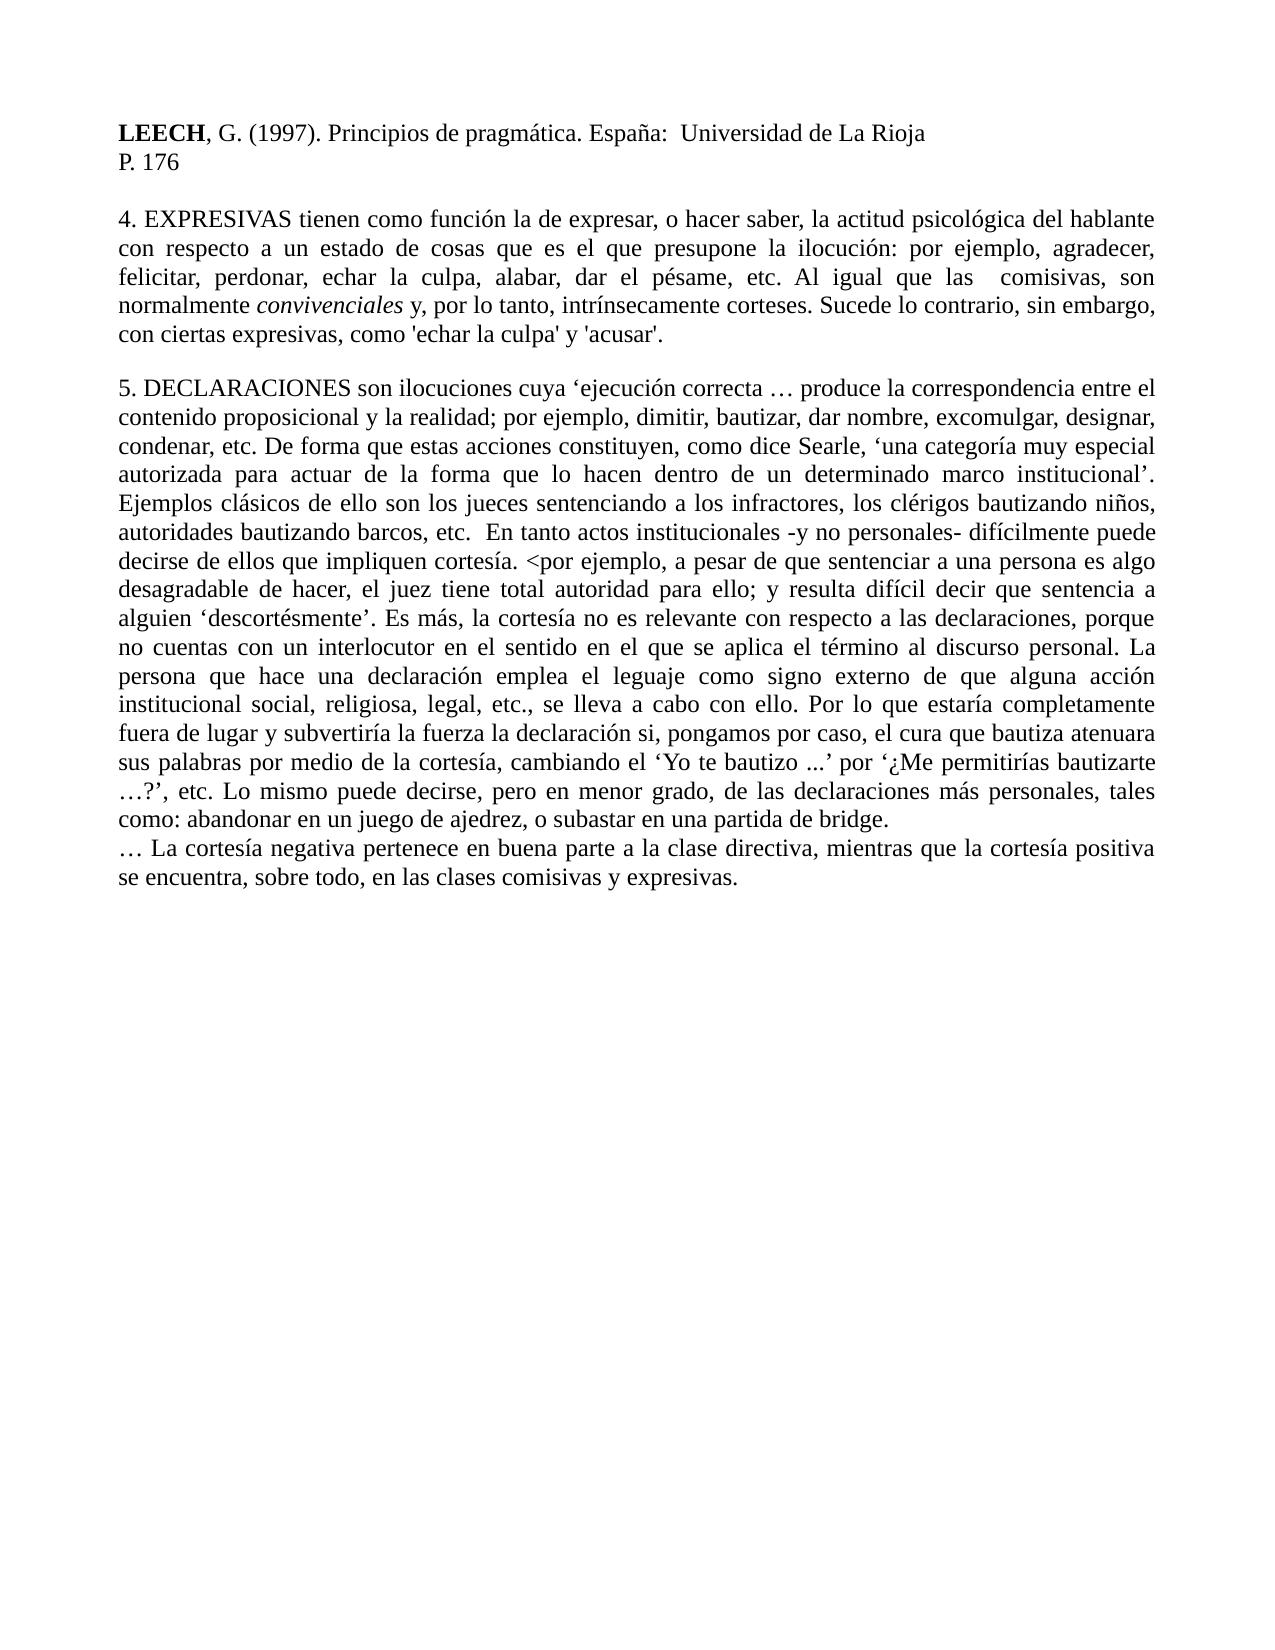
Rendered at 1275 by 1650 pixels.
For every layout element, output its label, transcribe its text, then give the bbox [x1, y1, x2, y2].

text LEECH, G. (1997). Principios de pragmática. España: Universidad de La Rioja [118, 118, 1157, 147]
text … La cortesía negativa pertenece en buena parte a la clase directiva, mientras que la cortesía positiva se encuentra, sobre todo, en las clases comisivas y expresivas. [118, 833, 1157, 891]
text 5. DECLARACIONES son ilocuciones cuya ‘ejecución correcta … produce la correspondencia entre el contenido proposicional y la realidad; por ejemplo, dimitir, bautizar, dar nombre, excomulgar, designar, condenar, etc. De forma que estas acciones constituyen, como dice Searle, ‘una categoría muy especial autorizada para actuar de la forma que lo hacen dentro de un determinado marco institucional’. Ejemplos clásicos de ello son los jueces sentenciando a los infractores, los clérigos bautizando niños, autoridades bautizando barcos, etc. En tanto actos institucionales -y no personales- difícilmente puede decirse de ellos que impliquen cortesía. <por ejemplo, a pesar de que sentenciar a una persona es algo desagradable de hacer, el juez tiene total autoridad para ello; y resulta difícil decir que sentencia a alguien ‘descortésmente’. Es más, la cortesía no es relevante con respecto a las declaraciones, porque no cuentas con un interlocutor en el sentido en el que se aplica el término al discurso personal. La persona que hace una declaración emplea el leguaje como signo externo de que alguna acción institucional social, religiosa, legal, etc., se lleva a cabo con ello. Por lo que estaría completamente fuera de lugar y subvertiría la fuerza la declaración si, pongamos por caso, el cura que bautiza atenuara sus palabras por medio de la cortesía, cambiando el ‘Yo te bautizo ...’ por ‘¿Me permitirías bautizarte …?’, etc. Lo mismo puede decirse, pero en menor grado, de las declaraciones más personales, tales como: abandonar en un juego de ajedrez, o subastar en una partida de bridge. [118, 373, 1157, 833]
text 4. EXPRESIVAS tienen como función la de expresar, o hacer saber, la actitud psicológica del hablante con respecto a un estado de cosas que es el que presupone la ilocución: por ejemplo, agradecer, felicitar, perdonar, echar la culpa, alabar, dar el pésame, etc. Al igual que las comisivas, son normalmente convivenciales y, por lo tanto, intrínsecamente corteses. Sucede lo contrario, sin embargo, con ciertas expresivas, como 'echar la culpa' y 'acusar'. [118, 204, 1157, 348]
text P. 176 [118, 147, 1157, 176]
